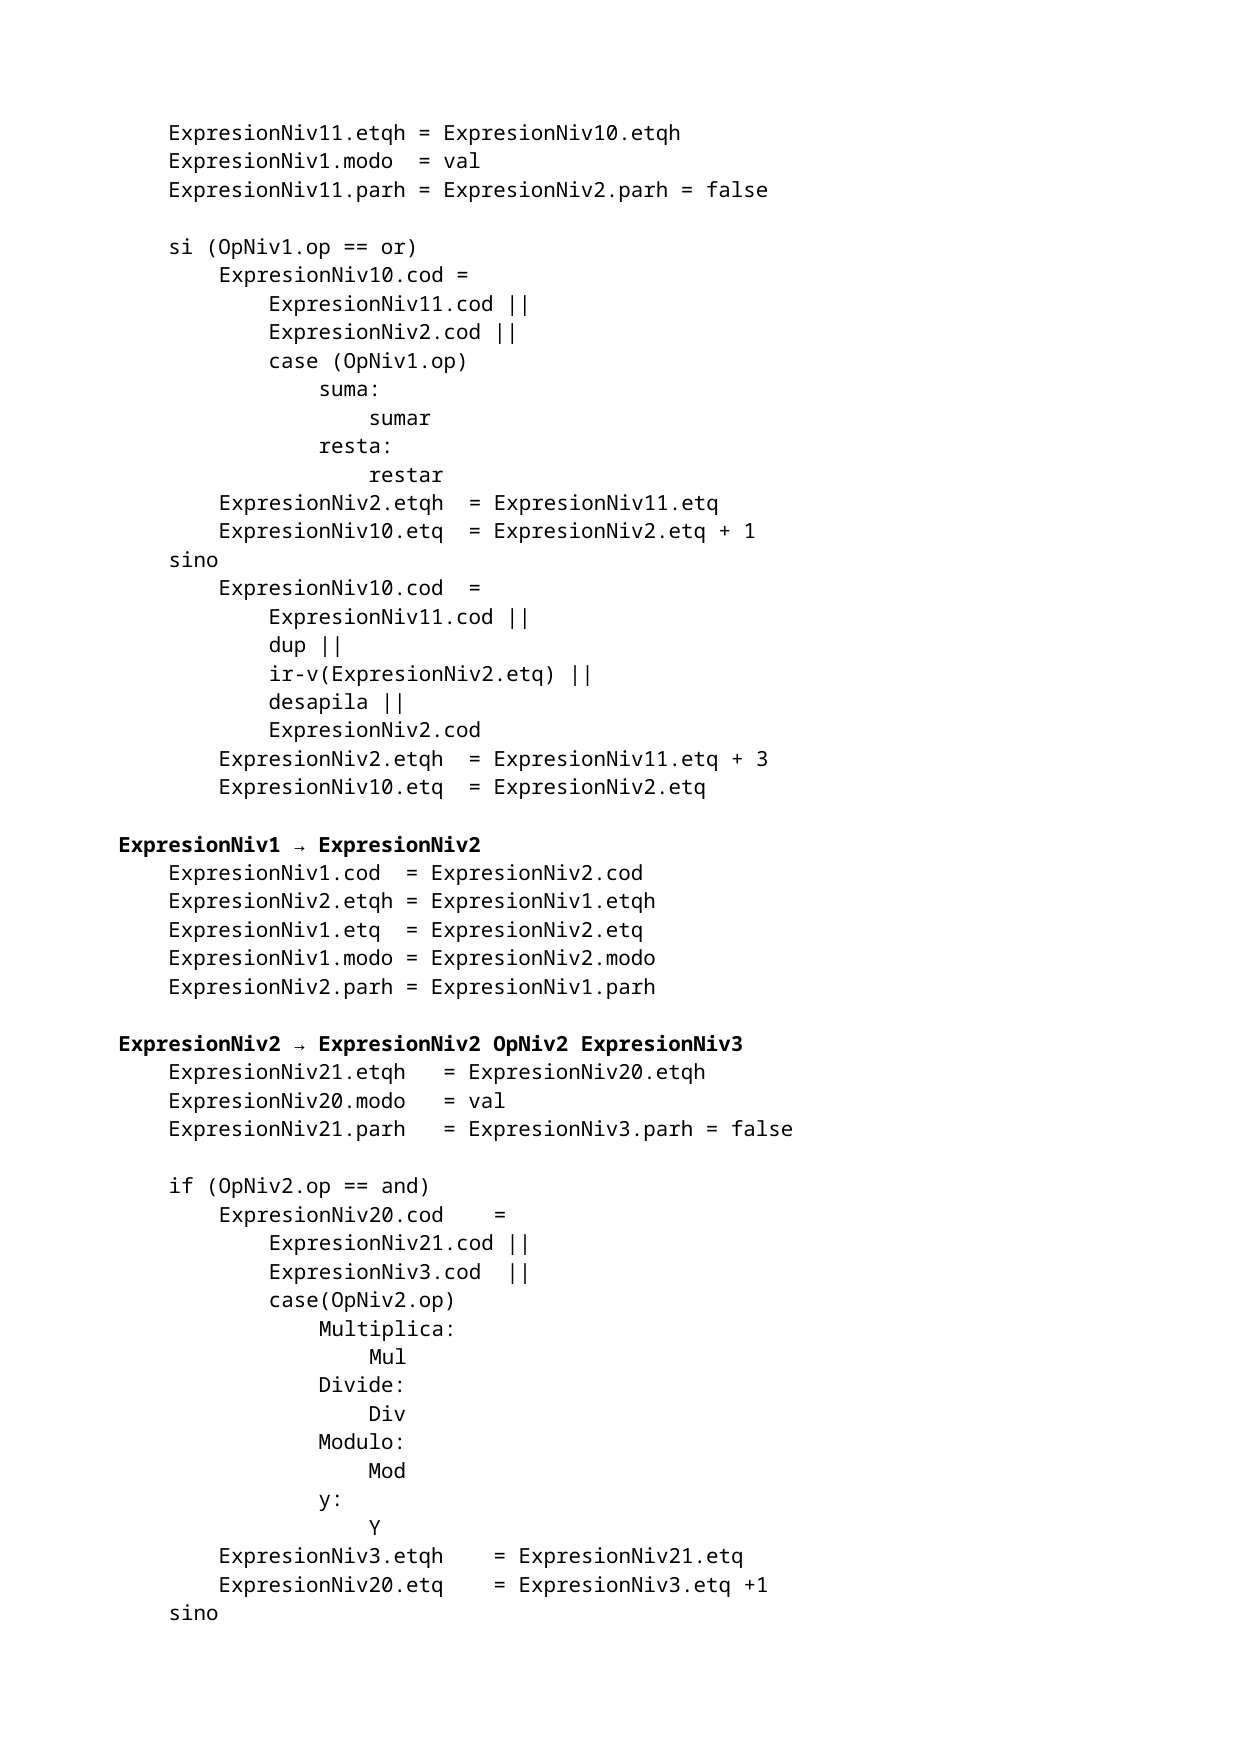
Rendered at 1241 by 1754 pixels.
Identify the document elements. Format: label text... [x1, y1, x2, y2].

text ExpresionNiv10.etq = ExpresionNiv2.etq + 1 [118, 517, 1122, 545]
text Y [118, 1513, 1122, 1541]
text case(OpNiv2.op) [118, 1285, 1122, 1314]
text Modulo: [118, 1427, 1122, 1456]
text Mul [118, 1342, 1122, 1371]
text ExpresionNiv2.etqh = ExpresionNiv11.etq + 3 [118, 744, 1122, 772]
text si (OpNiv1.op == or) [118, 232, 1122, 261]
text restar [118, 460, 1122, 488]
text y: [118, 1484, 1122, 1513]
text Mod [118, 1456, 1122, 1484]
text Multiplica: [118, 1314, 1122, 1342]
text ExpresionNiv20.etq = ExpresionNiv3.etq +1 [118, 1570, 1122, 1598]
text ExpresionNiv2.etqh = ExpresionNiv11.etq [118, 488, 1122, 517]
text ir-v(ExpresionNiv2.etq) || [118, 659, 1122, 687]
text ExpresionNiv10.cod = [118, 573, 1122, 602]
text ExpresionNiv2.cod [118, 716, 1122, 744]
text sino [118, 1598, 1122, 1627]
text suma: [118, 374, 1122, 403]
text ExpresionNiv1.modo = val [118, 147, 1122, 175]
text Div [118, 1399, 1122, 1427]
text ExpresionNiv21.etqh = ExpresionNiv20.etqh [118, 1057, 1122, 1086]
text sumar [118, 403, 1122, 431]
text ExpresionNiv11.etqh = ExpresionNiv10.etqh [118, 118, 1122, 147]
text desapila || [118, 687, 1122, 716]
text ExpresionNiv1.cod = ExpresionNiv2.cod [118, 858, 1122, 887]
text ExpresionNiv21.cod || [118, 1228, 1122, 1257]
text Divide: [118, 1371, 1122, 1399]
text ExpresionNiv3.etqh = ExpresionNiv21.etq [118, 1541, 1122, 1570]
text ExpresionNiv2.cod || [118, 317, 1122, 346]
text if (OpNiv2.op == and) [118, 1172, 1122, 1200]
text ExpresionNiv11.parh = ExpresionNiv2.parh = false [118, 175, 1122, 203]
text ExpresionNiv3.cod || [118, 1257, 1122, 1285]
text ExpresionNiv2.etqh = ExpresionNiv1.etqh [118, 887, 1122, 915]
text ExpresionNiv10.etq = ExpresionNiv2.etq [118, 772, 1122, 801]
text case (OpNiv1.op) [118, 346, 1122, 374]
text ExpresionNiv10.cod = [118, 261, 1122, 289]
text ExpresionNiv1.modo = ExpresionNiv2.modo [118, 943, 1122, 972]
text ExpresionNiv2.parh = ExpresionNiv1.parh [118, 972, 1122, 1000]
text ExpresionNiv20.cod = [118, 1200, 1122, 1228]
text ExpresionNiv1.etq = ExpresionNiv2.etq [118, 915, 1122, 943]
text sino [118, 545, 1122, 573]
text ExpresionNiv11.cod || [118, 289, 1122, 317]
text ExpresionNiv2 → ExpresionNiv2 OpNiv2 ExpresionNiv3 [118, 1029, 1122, 1057]
text dup || [118, 630, 1122, 659]
text ExpresionNiv20.modo = val [118, 1086, 1122, 1114]
text ExpresionNiv21.parh = ExpresionNiv3.parh = false [118, 1114, 1122, 1143]
text ExpresionNiv11.cod || [118, 602, 1122, 630]
text ExpresionNiv1 → ExpresionNiv2 [118, 830, 1122, 858]
text resta: [118, 431, 1122, 460]
